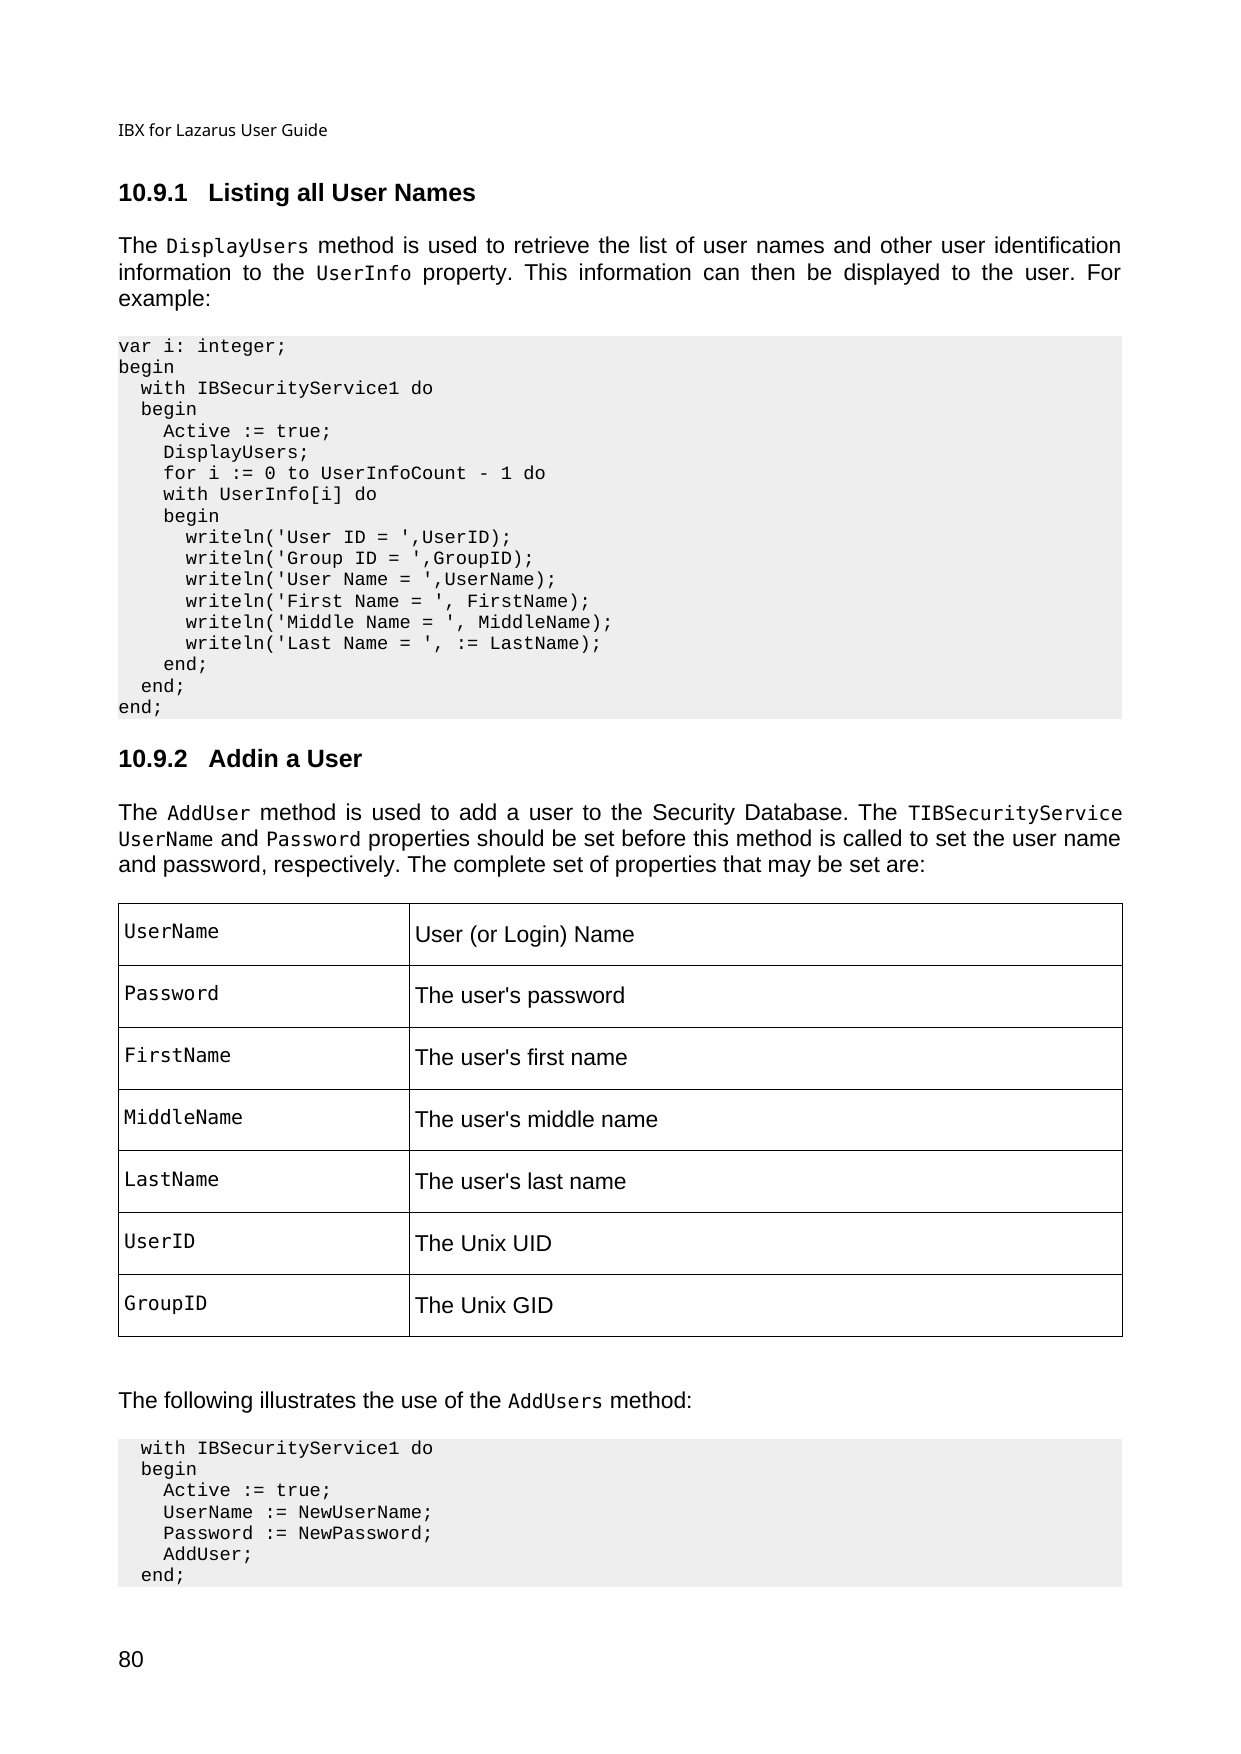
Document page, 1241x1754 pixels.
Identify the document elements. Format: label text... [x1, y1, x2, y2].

text begin [118, 1460, 1122, 1481]
subtitle Listing all User Names [118, 178, 1122, 207]
table_header User (or Login) Name [410, 904, 1122, 965]
text writeln('Middle Name = ', MiddleName); [118, 613, 1122, 634]
text AddUser; [118, 1545, 1122, 1566]
text The AddUser method is used to add a user to the Security Database. The TIBSecurityService UserName and Password properties should be set before this method is called to set the user name and password, respectively. The complete set of properties that may be set are: [118, 799, 1122, 878]
table_cell The user's last name [410, 1151, 1122, 1212]
text writeln('First Name = ', FirstName); [118, 591, 1122, 613]
text DisplayUsers; [118, 443, 1122, 464]
text var i: integer; [118, 336, 1122, 358]
text Active := true; [118, 1481, 1122, 1502]
text The following illustrates the use of the AddUsers method: [118, 1387, 1122, 1414]
text Password := NewPassword; [118, 1524, 1122, 1545]
text begin [118, 358, 1122, 379]
table_cell FirstName [119, 1028, 409, 1088]
table_cell The user's middle name [410, 1090, 1122, 1150]
text UserName := NewUserName; [118, 1502, 1122, 1524]
text with UserInfo[i] do [118, 485, 1122, 506]
table_cell The Unix GID [410, 1275, 1122, 1336]
table_cell MiddleName [119, 1090, 409, 1150]
table_cell GroupID [119, 1275, 409, 1336]
text end; [118, 1566, 1122, 1587]
text writeln('Last Name = ', := LastName); [118, 634, 1122, 655]
text begin [118, 400, 1122, 421]
text writeln('Group ID = ',GroupID); [118, 549, 1122, 570]
text writeln('User ID = ',UserID); [118, 528, 1122, 549]
table_cell Password [119, 966, 409, 1027]
text Active := true; [118, 421, 1122, 443]
table_cell LastName [119, 1151, 409, 1212]
table_cell The Unix UID [410, 1213, 1122, 1274]
text writeln('User Name = ',UserName); [118, 570, 1122, 591]
text end; [118, 676, 1122, 698]
text with IBSecurityService1 do [118, 1439, 1122, 1460]
table_cell The user's password [410, 966, 1122, 1027]
subtitle Addin a User [118, 744, 1122, 773]
text The DisplayUsers method is used to retrieve the list of user names and other user identification information to the UserInfo property. This information can then be displayed to the user. For example: [118, 232, 1122, 311]
text with IBSecurityService1 do [118, 379, 1122, 400]
text for i := 0 to UserInfoCount - 1 do [118, 464, 1122, 485]
table_header UserName [119, 904, 409, 965]
text begin [118, 506, 1122, 528]
text end; [118, 655, 1122, 676]
table_cell UserID [119, 1213, 409, 1274]
text end; [118, 698, 1122, 719]
table_cell The user's first name [410, 1028, 1122, 1088]
